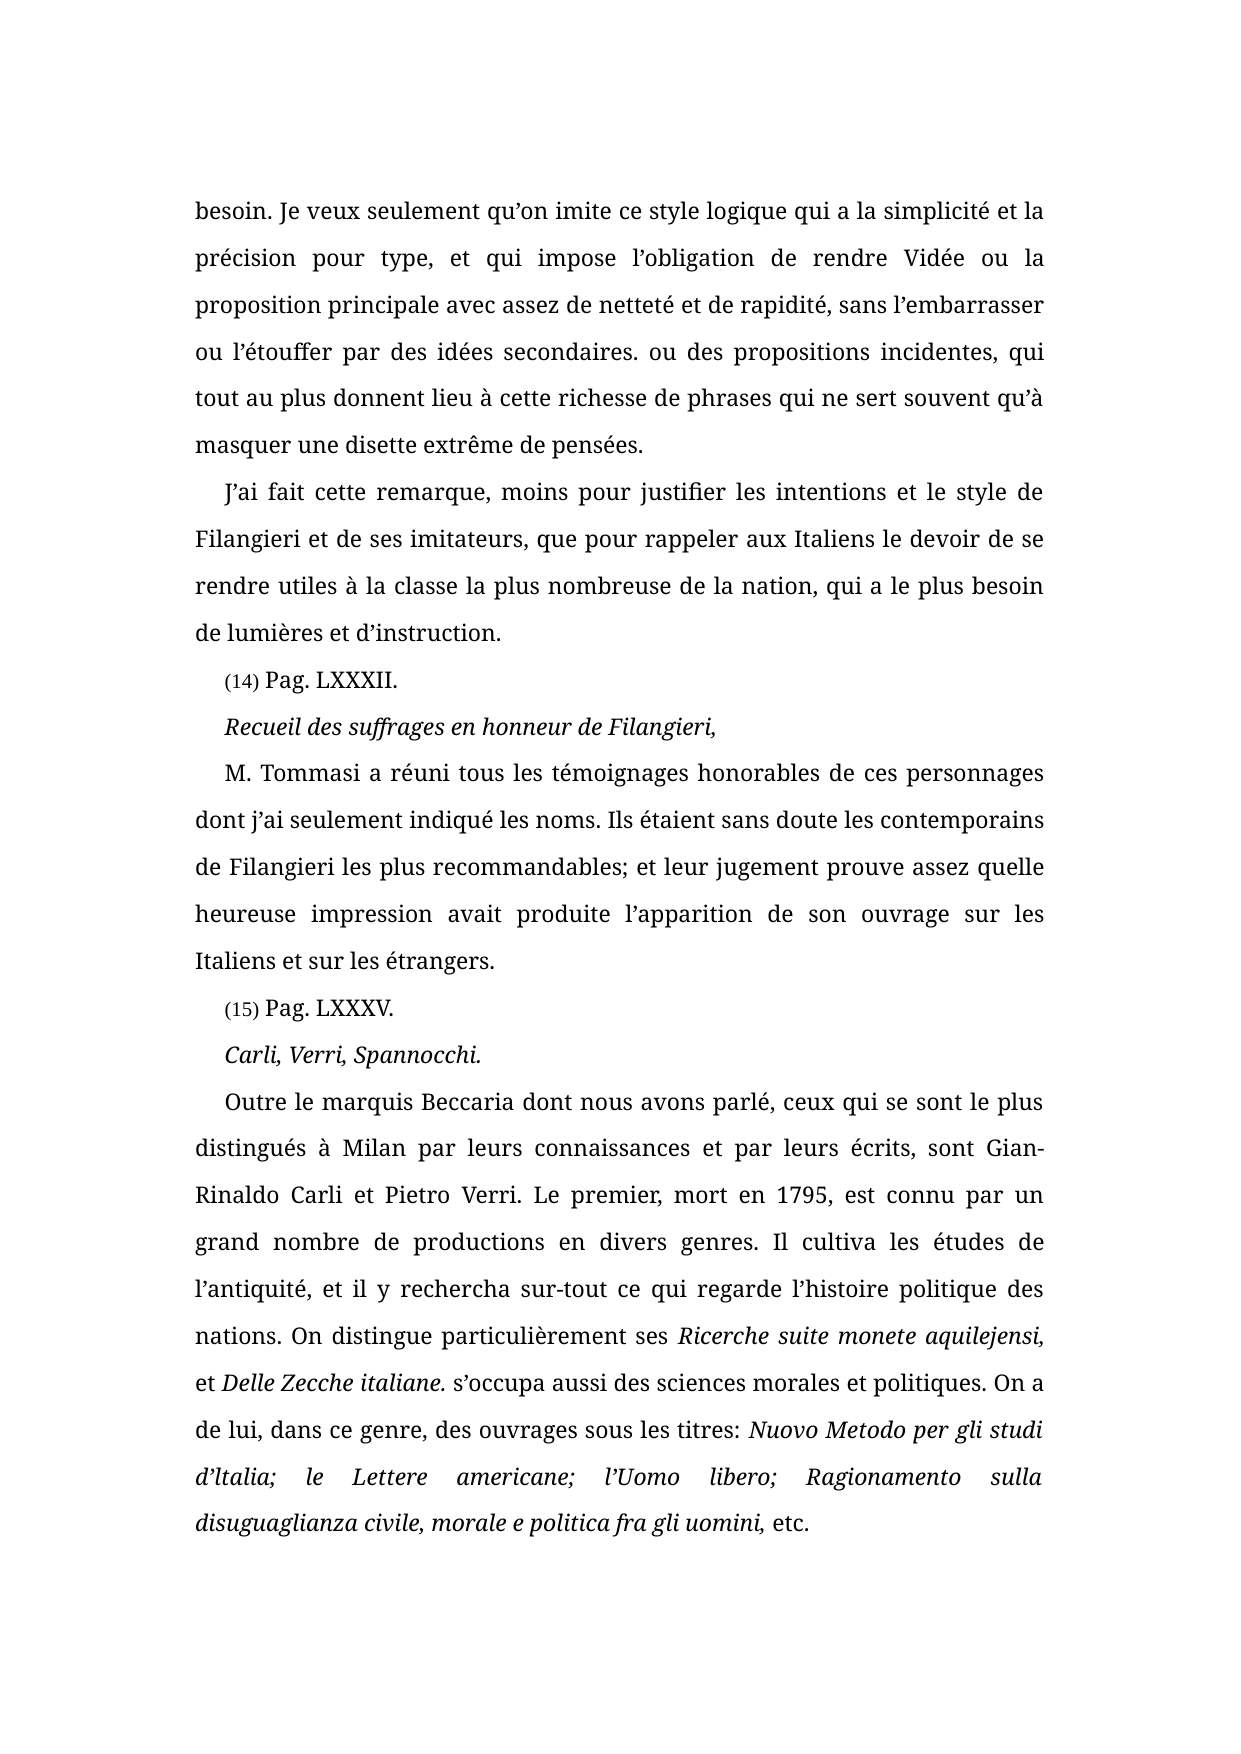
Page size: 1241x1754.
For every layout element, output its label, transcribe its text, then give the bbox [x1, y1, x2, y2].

text besoin. Je veux seulement qu’on imite ce style logique qui a la simplicité et la précision pour type, et qui impose l’obligation de rendre Vidée ou la proposition principale avec assez de netteté et de rapidité, sans l’embarrasser ou l’étouffer par des idées secondaires. ou des propositions incidentes, qui tout au plus donnent lieu à cette richesse de phrases qui ne sert souvent qu’à masquer une disette extrême de pensées. [195, 195, 1045, 461]
text J’ai fait cette remarque, moins pour justifier les intentions et le style de Filangieri et de ses imitateurs, que pour rappeler aux Italiens le devoir de se rendre utiles à la classe la plus nombreuse de la nation, qui a le plus besoin de lumières et d’instruction. [195, 476, 1045, 648]
text M. Tommasi a réuni tous les témoignages honorables de ces personnages dont j’ai seulement indiqué les noms. Ils étaient sans doute les contemporains de Filangieri les plus recommandables; et leur jugement prouve assez quelle heureuse impression avait produite l’apparition de son ouvrage sur les Italiens et sur les étrangers. [195, 757, 1045, 976]
text Pag. LXXXII. [195, 664, 1045, 695]
text Carli, Verri, Spannocchi. [195, 1039, 1045, 1070]
text Pag. LXXXV. [195, 992, 1045, 1023]
text Recueil des suffrages en honneur de Filangieri, [195, 711, 1045, 742]
text Outre le marquis Beccaria dont nous avons parlé, ceux qui se sont le plus distingués à Milan par leurs connaissances et par leurs écrits, sont Gian-Rinaldo Carli et Pietro Verri. Le premier, mort en 1795, est connu par un grand nombre de productions en divers genres. Il cultiva les études de l’antiquité, et il y rechercha sur-tout ce qui regarde l’histoire politique des nations. On distingue particulièrement ses Ricerche suite monete aquilejensi, et Delle Zecche italiane. s’occupa aussi des sciences morales et politiques. On a de lui, dans ce genre, des ouvrages sous les titres: Nuovo Metodo per gli studi d’ltalia; le Lettere americane; l’Uomo libero; Ragionamento sulla disuguaglianza civile, morale e politica fra gli uomini, etc. [195, 1086, 1045, 1539]
